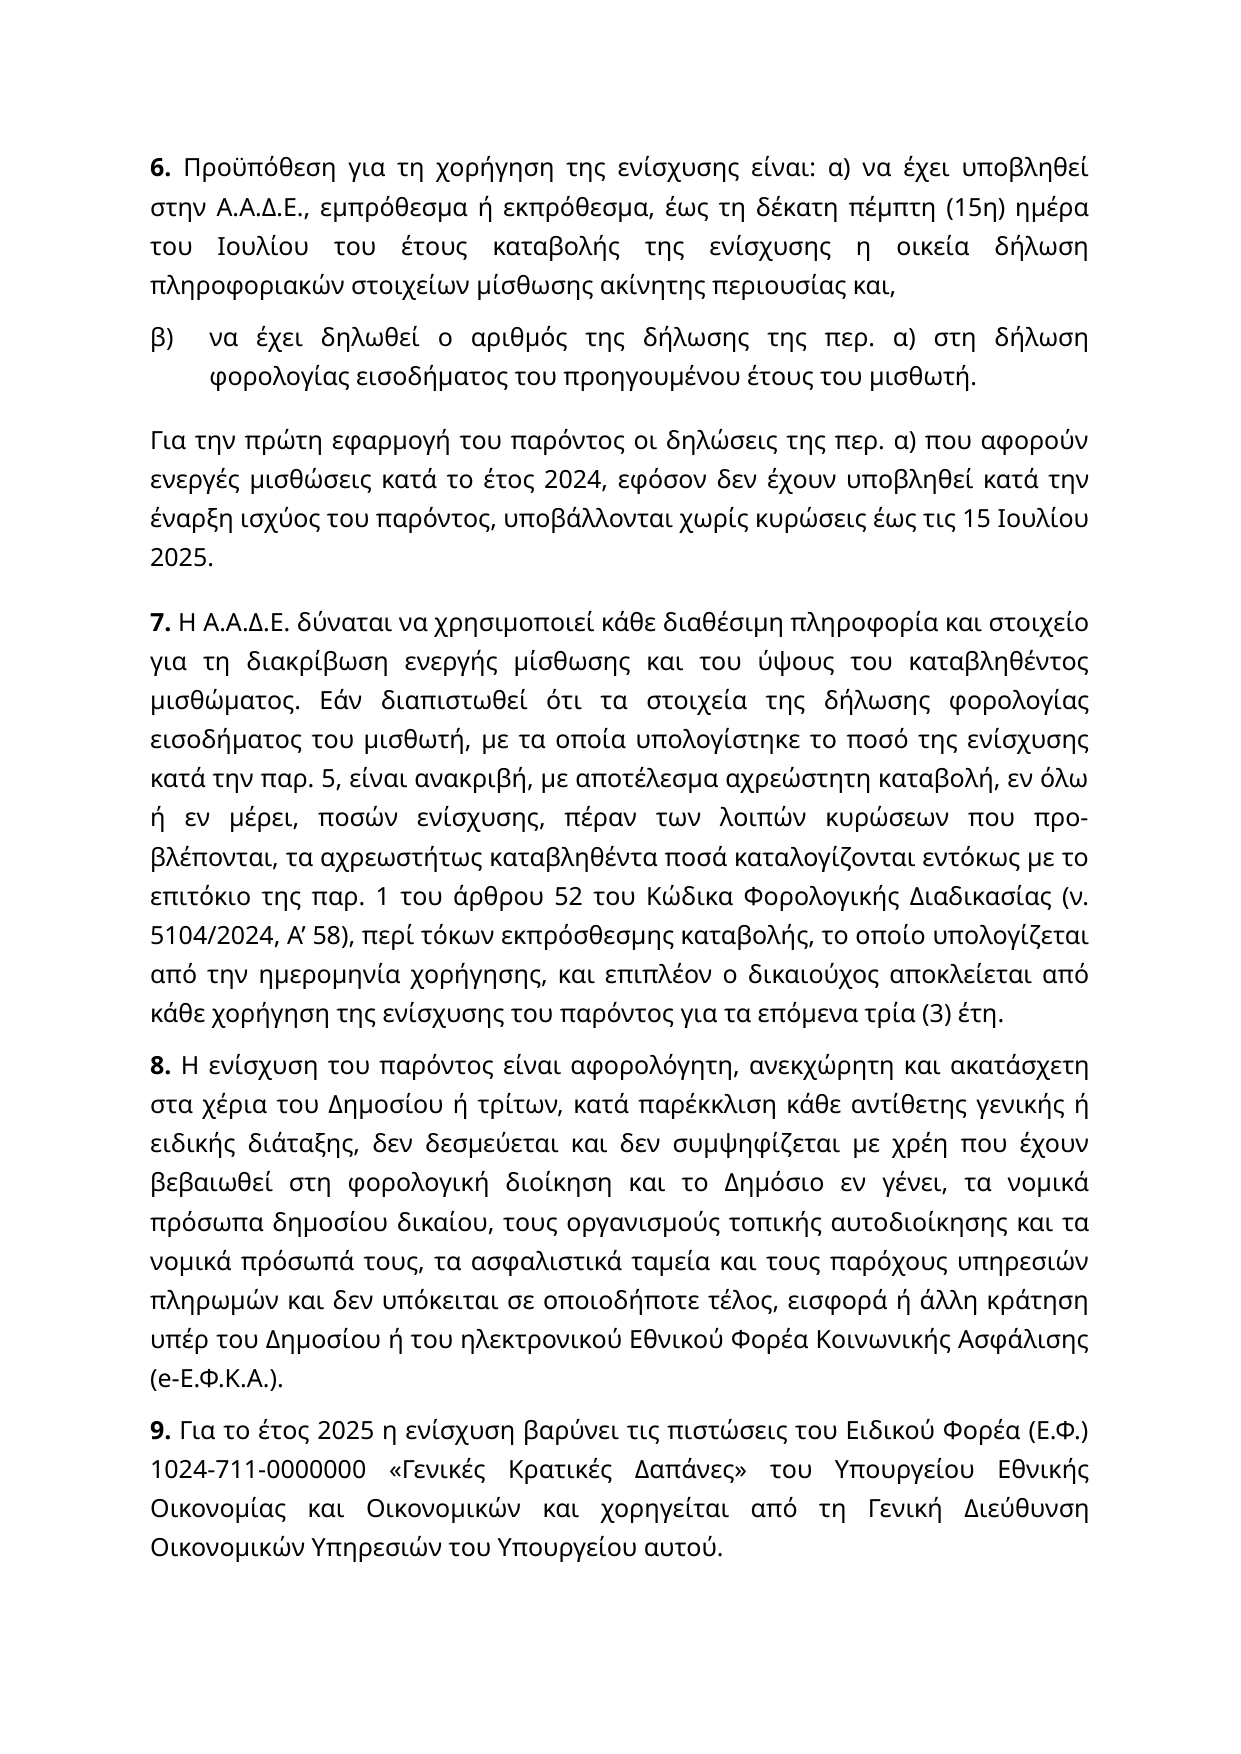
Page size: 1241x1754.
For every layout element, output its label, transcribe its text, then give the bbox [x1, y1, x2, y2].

text 8. Η ενίσχυση του παρόντος είναι αφορολόγητη, ανεκχώρητη και ακατάσχετη στα χέρια του Δημοσίου ή τρίτων, κατά παρέκκλιση κάθε αντίθετης γενικής ή ειδικής διάταξης, δεν δεσμεύεται και δεν συμψηφίζεται με χρέη που έχουν βεβαιωθεί στη φορολογική διοίκηση και το Δημόσιο εν γένει, τα νομικά πρόσωπα δημοσίου δικαίου, τους οργανισμούς τοπικής αυτοδιοίκησης και τα νομικά πρόσωπά τους, τα ασφαλιστικά ταμεία και τους παρόχους υπηρεσιών πληρωμών και δεν υπόκειται σε οποιοδήποτε τέλος, εισφορά ή άλλη κράτηση υπέρ του Δημοσίου ή του ηλεκτρονικού Εθνικού Φορέα Κοινωνικής Ασφάλισης (e-Ε.Φ.Κ.Α.). [150, 1047, 1090, 1395]
text 7. Η Α.Α.Δ.Ε. δύναται να χρησιμοποιεί κάθε διαθέσιμη πληροφορία και στοιχείο για τη διακρίβωση ενεργής μίσθωσης και του ύψους του καταβληθέντος μισθώματος. Εάν διαπιστωθεί ότι τα στοιχεία της δήλωσης φορολογίας εισοδήματος του μισθωτή, με τα οποία υπολογίστηκε το ποσό της ενίσχυσης κατά την παρ. 5, είναι ανακριβή, με αποτέλεσμα αχρεώστητη καταβολή, εν όλω ή εν μέρει, ποσών ενίσχυσης, πέραν των λοιπών κυρώσεων που προ- βλέπονται, τα αχρεωστήτως καταβληθέντα ποσά καταλογίζονται εντόκως με το επιτόκιο της παρ. 1 του άρθρου 52 του Κώδικα Φορολογικής Διαδικασίας (ν. 5104/2024, Α’ 58), περί τόκων εκπρόσθεσμης καταβολής, το οποίο υπολογίζεται από την ημερομηνία χορήγησης, και επιπλέον ο δικαιούχος αποκλείεται από κάθε χορήγηση της ενίσχυσης του παρόντος για τα επόμενα τρία (3) έτη. [150, 604, 1090, 1030]
list β) να έχει δηλωθεί ο αριθμός της δήλωσης της περ. α) στη δήλωση φορολογίας εισοδήματος του προηγουμένου έτους του μισθωτή. [150, 319, 1090, 392]
text 6. Προϋπόθεση για τη χορήγηση της ενίσχυσης είναι: α) να έχει υποβληθεί στην Α.Α.Δ.Ε., εμπρόθεσμα ή εκπρόθεσμα, έως τη δέκατη πέμπτη (15η) ημέρα του Ιουλίου του έτους καταβολής της ενίσχυσης η οικεία δήλωση πληροφοριακών στοιχείων μίσθωσης ακίνητης περιουσίας και, [150, 150, 1090, 302]
text 9. Για το έτος 2025 η ενίσχυση βαρύνει τις πιστώσεις του Ειδικού Φορέα (Ε.Φ.) 1024-711-0000000 «Γενικές Κρατικές Δαπάνες» του Υπουργείου Εθνικής Οικονομίας και Οικονομικών και χορηγείται από τη Γενική Διεύθυνση Οικονομικών Υπηρεσιών του Υπουργείου αυτού. [150, 1412, 1090, 1564]
text Για την πρώτη εφαρμογή του παρόντος οι δηλώσεις της περ. α) που αφορούν ενεργές μισθώσεις κατά το έτος 2024, εφόσον δεν έχουν υποβληθεί κατά την έναρξη ισχύος του παρόντος, υποβάλλονται χωρίς κυρώσεις έως τις 15 Ιουλίου 2025. [150, 422, 1090, 574]
